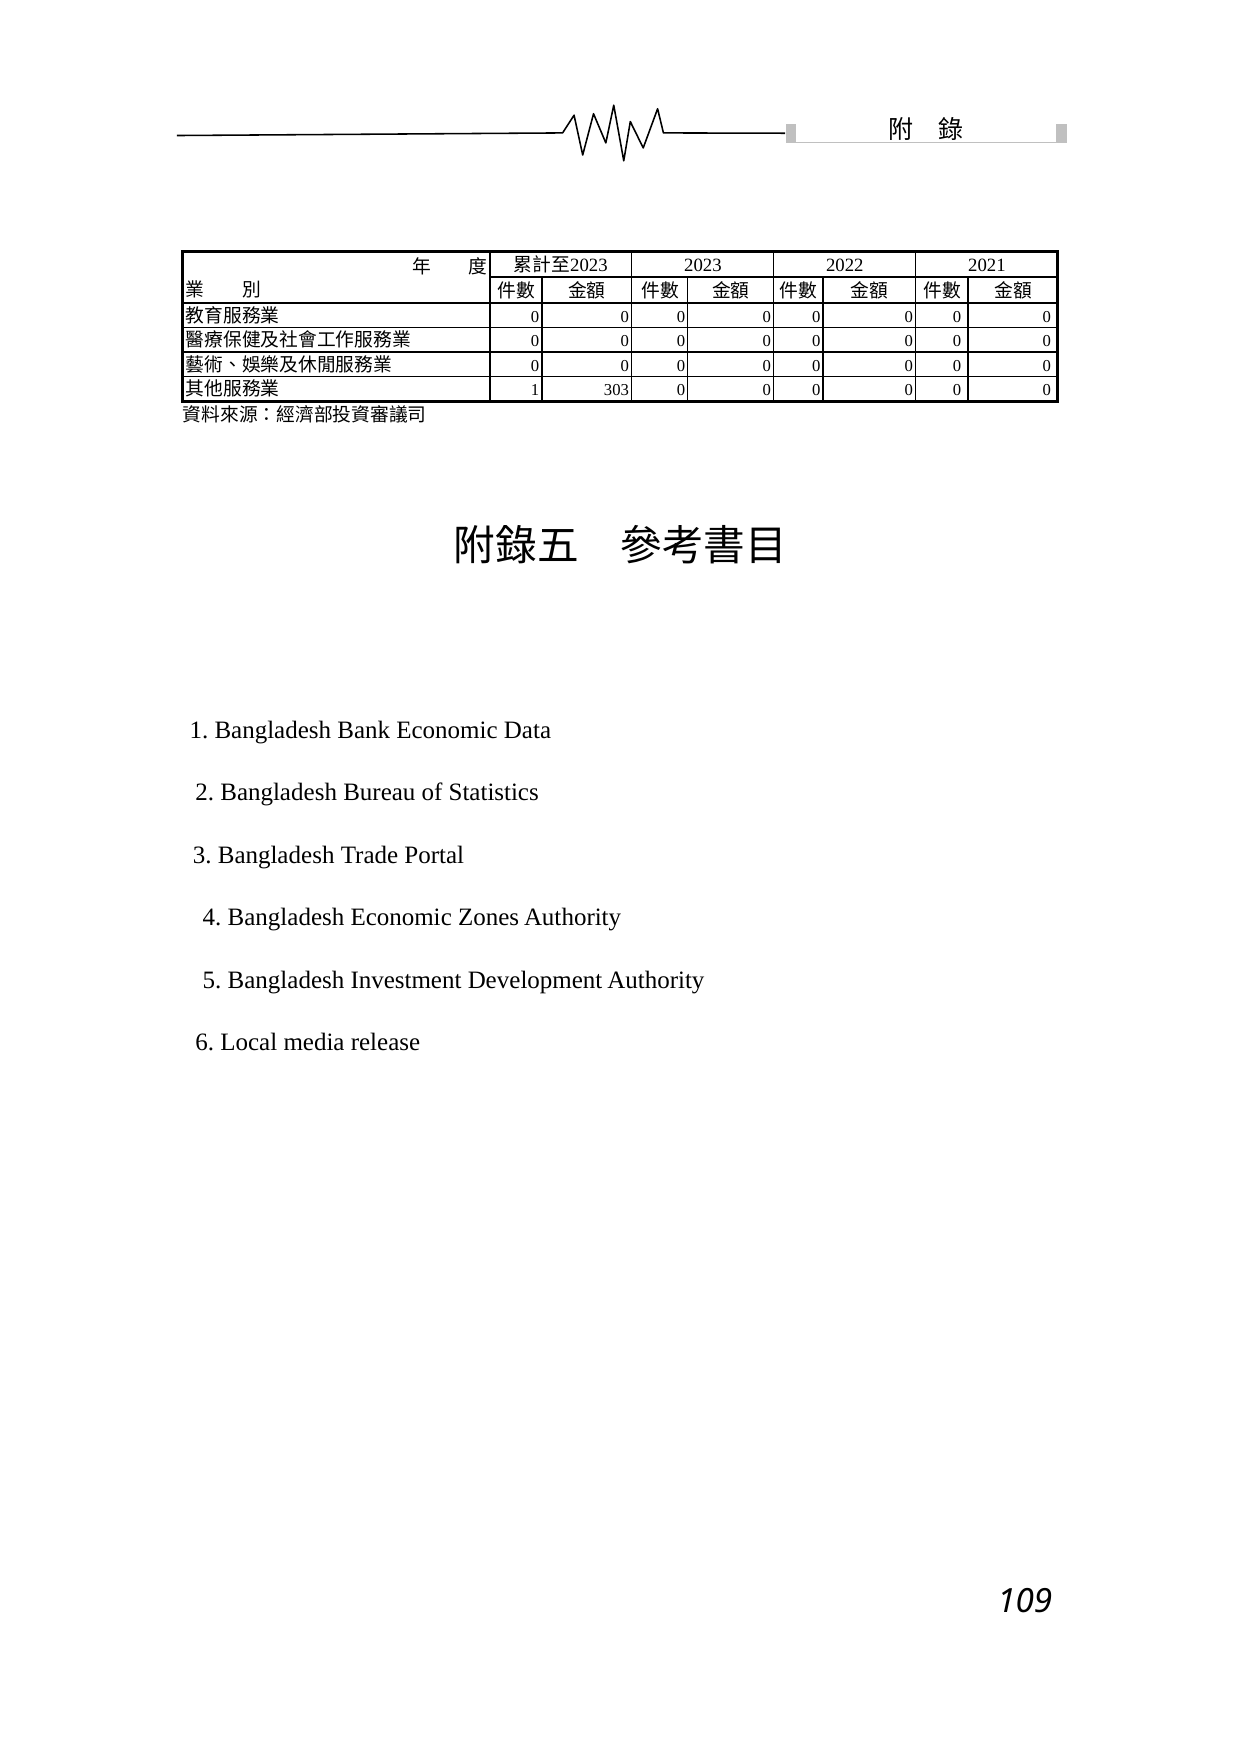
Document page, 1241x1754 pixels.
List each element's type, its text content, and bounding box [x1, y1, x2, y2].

text 附錄五 參考書目 [183, 500, 1058, 563]
table_cell 件數 [491, 278, 541, 302]
table_cell 0 [824, 353, 915, 376]
table_header 2023 [632, 253, 773, 276]
table_cell 303 [543, 377, 631, 400]
table_header 2021 [916, 253, 1056, 276]
table_cell 0 [632, 377, 687, 400]
table_cell 件數 [774, 278, 822, 302]
text 資料來源：經濟部投資審議司 [183, 403, 1058, 426]
table_cell 件數 [632, 278, 687, 302]
text 4. Bangladesh Economic Zones Authority [183, 875, 1058, 938]
table_cell 0 [774, 328, 822, 351]
table_cell 0 [969, 353, 1056, 376]
table_cell 1 [491, 377, 541, 400]
table_cell 0 [916, 304, 967, 327]
table_cell 0 [916, 377, 967, 400]
table_cell 金額 [969, 278, 1056, 302]
table_cell 0 [688, 353, 773, 376]
table_header 2022 [774, 253, 915, 276]
table_cell 0 [688, 377, 773, 400]
text 2. Bangladesh Bureau of Statistics [183, 750, 1058, 813]
table_cell 0 [824, 377, 915, 400]
table_cell 0 [543, 353, 631, 376]
table_cell 金額 [824, 278, 915, 302]
table_cell 0 [543, 304, 631, 327]
table_cell 0 [491, 353, 541, 376]
table_cell 醫療保健及社會工作服務業 [184, 328, 489, 351]
table_cell 藝術、娛樂及休閒服務業 [184, 353, 489, 376]
table_cell 0 [543, 328, 631, 351]
table_cell 件數 [916, 278, 967, 302]
table_cell 0 [491, 328, 541, 351]
table_cell 0 [916, 353, 967, 376]
table_header 年 度 業 別 [184, 253, 489, 302]
table_cell 0 [688, 304, 773, 327]
table_cell 金額 [688, 278, 773, 302]
table_cell 0 [632, 353, 687, 376]
text 6. Local media release [183, 1000, 1058, 1063]
table_cell 0 [632, 304, 687, 327]
table_cell 0 [916, 328, 967, 351]
table_header 累計至2023 [491, 253, 631, 276]
table_cell 0 [774, 377, 822, 400]
table_cell 0 [632, 328, 687, 351]
text 1. Bangladesh Bank Economic Data [183, 688, 1058, 750]
table_cell 教育服務業 [184, 304, 489, 327]
text 3. Bangladesh Trade Portal [183, 813, 1058, 875]
table_cell 0 [969, 328, 1056, 351]
table_cell 其他服務業 [184, 377, 489, 400]
table_cell 0 [969, 304, 1056, 327]
table_cell 0 [824, 328, 915, 351]
table_cell 0 [969, 377, 1056, 400]
table_cell 金額 [543, 278, 631, 302]
table_cell 0 [491, 304, 541, 327]
table_cell 0 [774, 353, 822, 376]
table_cell 0 [824, 304, 915, 327]
table_cell 0 [688, 328, 773, 351]
table_cell 0 [774, 304, 822, 327]
text 5. Bangladesh Investment Development Authority [183, 938, 1058, 1000]
